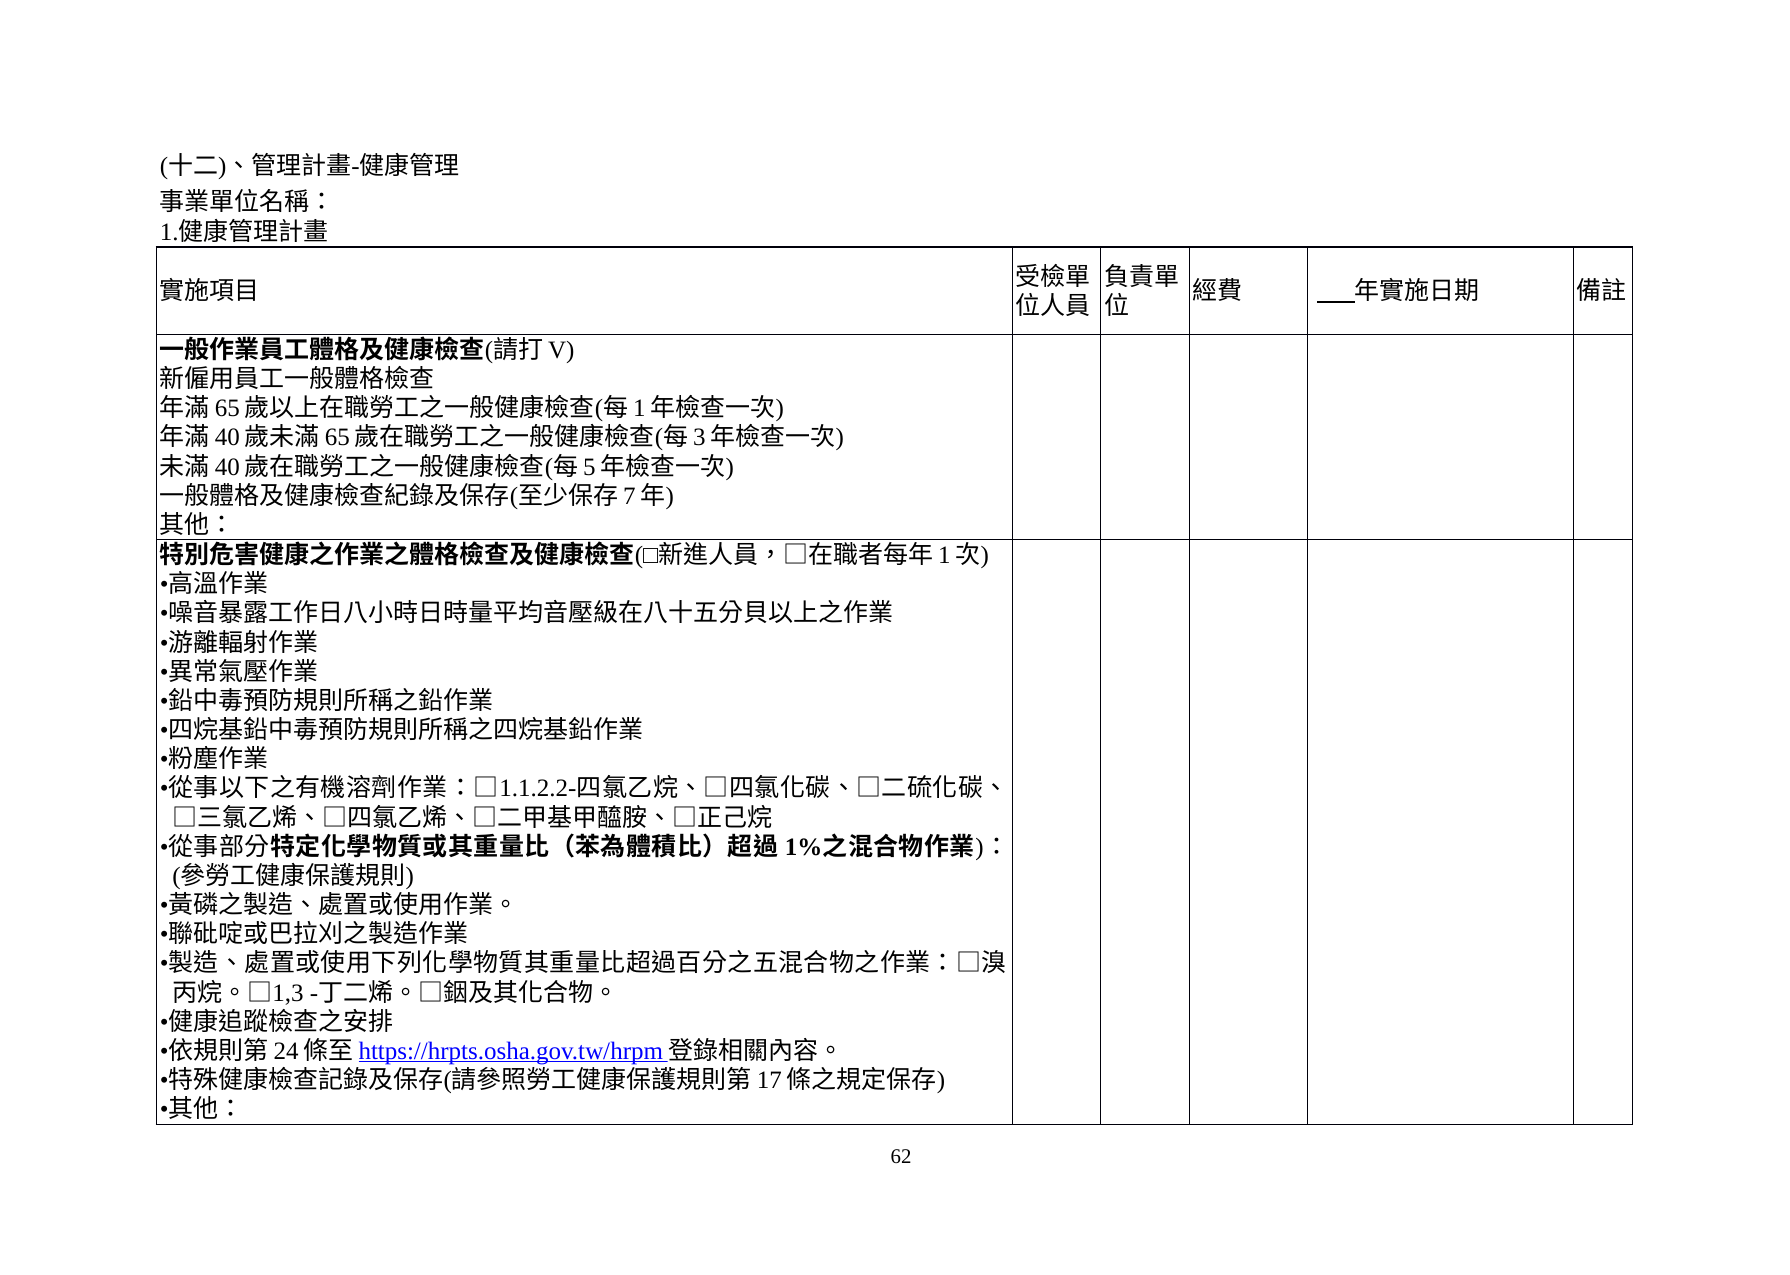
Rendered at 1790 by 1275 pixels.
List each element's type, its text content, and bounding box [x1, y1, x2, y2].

table_cell [1574, 335, 1632, 539]
table_cell [1190, 540, 1307, 1123]
table_header 年實施日期 [1308, 248, 1573, 334]
table_cell [1190, 335, 1307, 539]
table_cell [1308, 335, 1573, 539]
subtitle 健康管理計畫 [159, 217, 1642, 246]
table_header 備註 [1574, 248, 1632, 334]
subtitle 管理計畫-健康管理 [159, 148, 1642, 181]
table_header 負責單位 [1101, 248, 1189, 334]
table_cell 特別危害健康之作業之體格檢查及健康檢查(□新進人員，□在職者每年1次) 高溫作業 噪音暴露工作日八小時日時量平均音壓級在八十五分貝以上之作業 游離輻射作業 異常氣壓作業 鉛中毒預防規則所稱之鉛作業 四烷基鉛中毒預防規則所稱之四烷基鉛作業 粉塵作業 從事以下之有機溶劑作業：□1.1.2.2-四氯乙烷、□四氯化碳、□二硫化碳、□三氯乙烯、□四氯乙烯、□二甲基甲醯胺、□正己烷 從事部分特定化學物質或其重量比（苯為體積比）超過1%之混合物作業)：(參勞工健康保護規則) 黃磷之製造、處置或使用作業。 聯砒啶或巴拉刈之製造作業 製造、處置或使用下列化學物質其重量比超過百分之五混合物之作業：□溴丙烷。□1,3 -丁二烯。□銦及其化合物。 健康追蹤檢查之安排 依規則第24條至https://hrpts.osha.gov.tw/hrpm登錄相關內容。 特殊健康檢查記錄及保存(請參照勞工健康保護規則第17條之規定保存) 其他： [157, 540, 1012, 1123]
table_header 經費 [1190, 248, 1307, 334]
table_cell [1308, 540, 1573, 1123]
table_cell 一般作業員工體格及健康檢查(請打V) 新僱用員工一般體格檢查 年滿65歲以上在職勞工之一般健康檢查(每1年檢查一次) 年滿40歲未滿65歲在職勞工之一般健康檢查(每3年檢查一次) 未滿40歲在職勞工之一般健康檢查(每5年檢查一次) 一般體格及健康檢查紀錄及保存(至少保存7年) 其他： [157, 335, 1012, 539]
table_cell [1013, 335, 1100, 539]
table_header 受檢單位人員 [1013, 248, 1100, 334]
text 事業單位名稱： [159, 181, 1642, 217]
table_cell [1101, 540, 1189, 1123]
table_cell [1013, 540, 1100, 1123]
table_header 實施項目 [157, 248, 1012, 334]
table_cell [1101, 335, 1189, 539]
table_cell [1574, 540, 1632, 1123]
